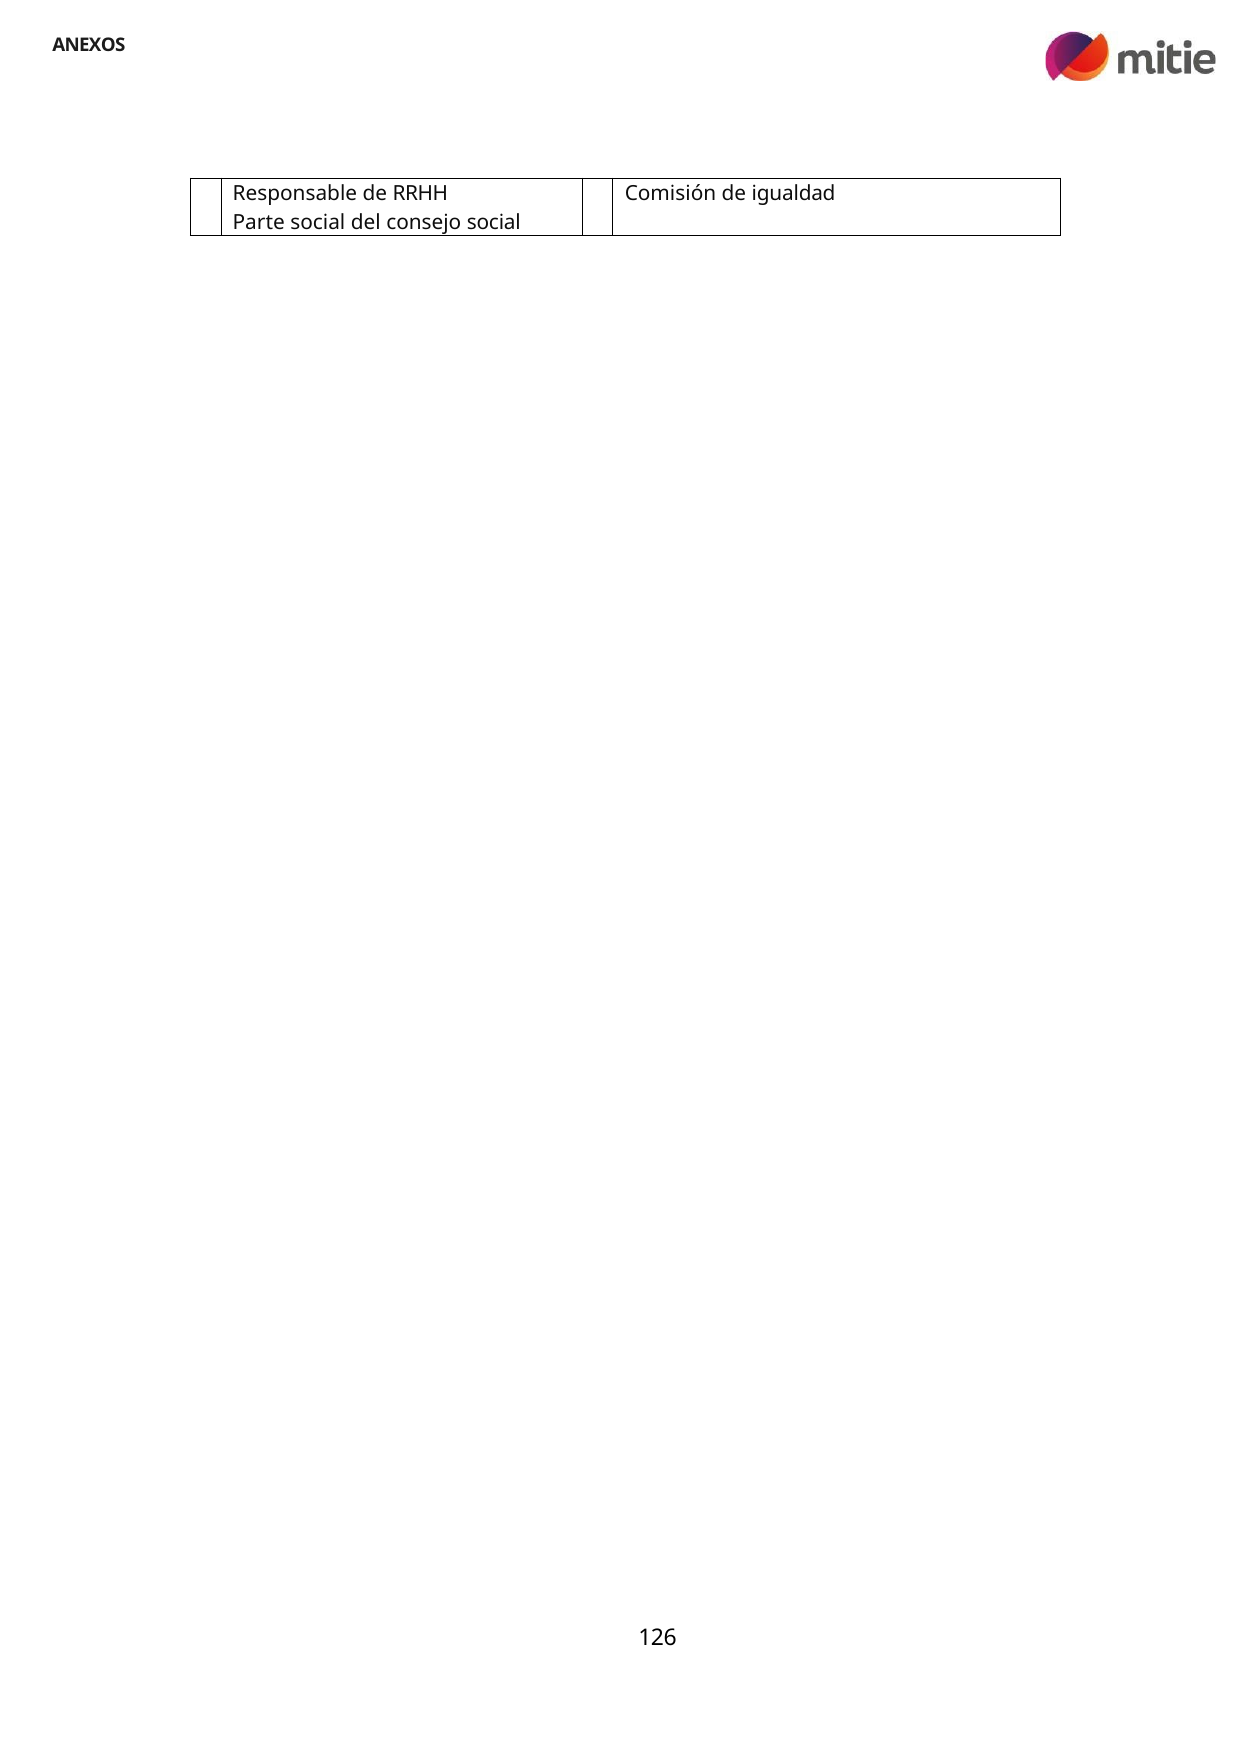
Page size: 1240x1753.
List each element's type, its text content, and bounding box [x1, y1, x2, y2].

table_header Comisión de igualdad [613, 179, 1060, 235]
table_header Responsable de RRHH Parte social del consejo social [222, 179, 582, 235]
table_cell [191, 179, 221, 235]
table_cell [583, 179, 612, 235]
